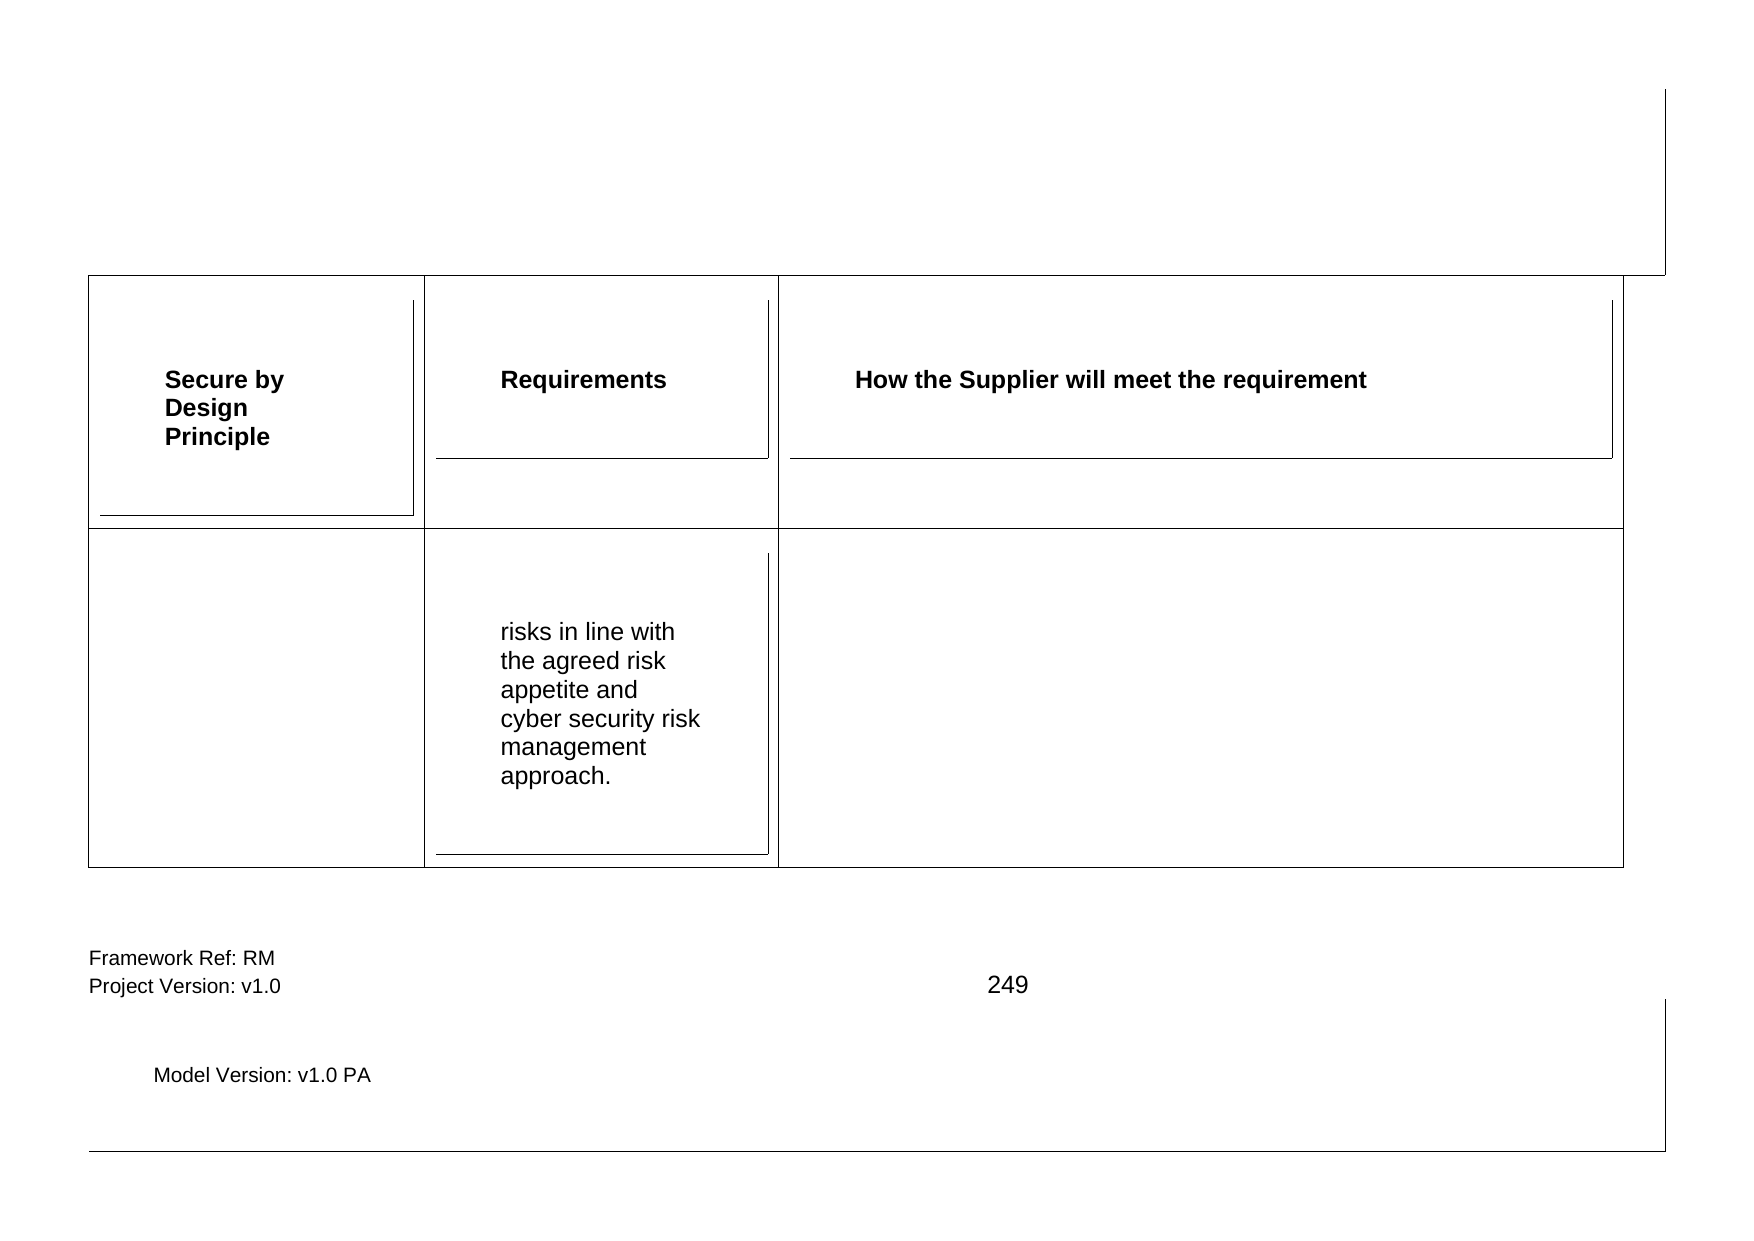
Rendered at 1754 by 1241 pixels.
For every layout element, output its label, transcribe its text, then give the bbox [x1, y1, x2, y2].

table_cell risks in line with the agreed risk appetite and cyber security risk management approach. [425, 529, 778, 867]
table_cell [779, 529, 1623, 867]
table_header Requirements [425, 276, 778, 528]
table_header Secure by Design Principle [89, 276, 424, 528]
table_cell [89, 529, 424, 867]
table_header How the Supplier will meet the requirement [779, 276, 1623, 528]
